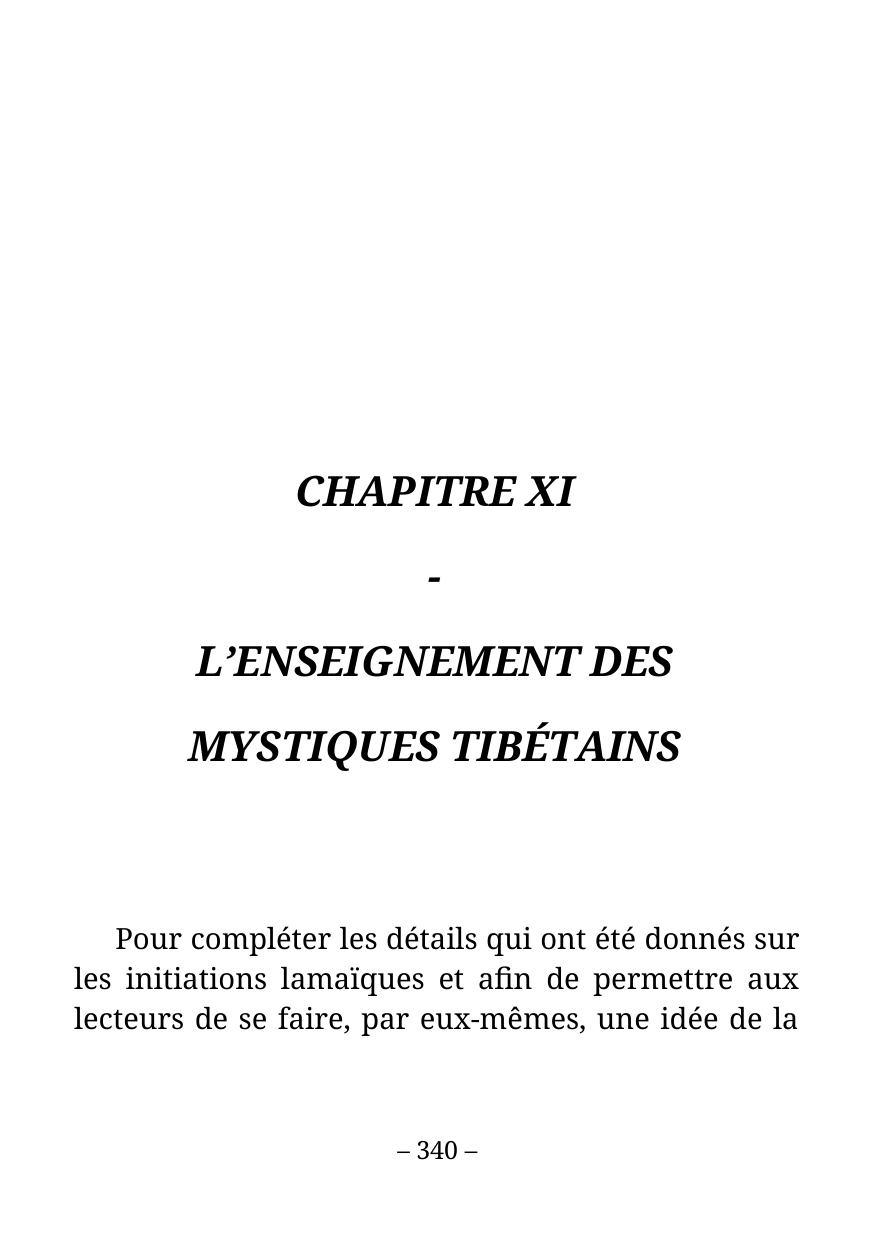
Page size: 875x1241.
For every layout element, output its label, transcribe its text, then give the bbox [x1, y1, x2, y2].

subtitle CHAPITRE XI - L’ENSEIGNEMENT DES MYSTIQUES TIBÉTAINS [74, 461, 800, 773]
text Pour compléter les détails qui ont été donnés sur les initiations lamaïques et afin de permettre aux lecteurs de se faire, par eux-mêmes, une idée de la [74, 919, 800, 1038]
